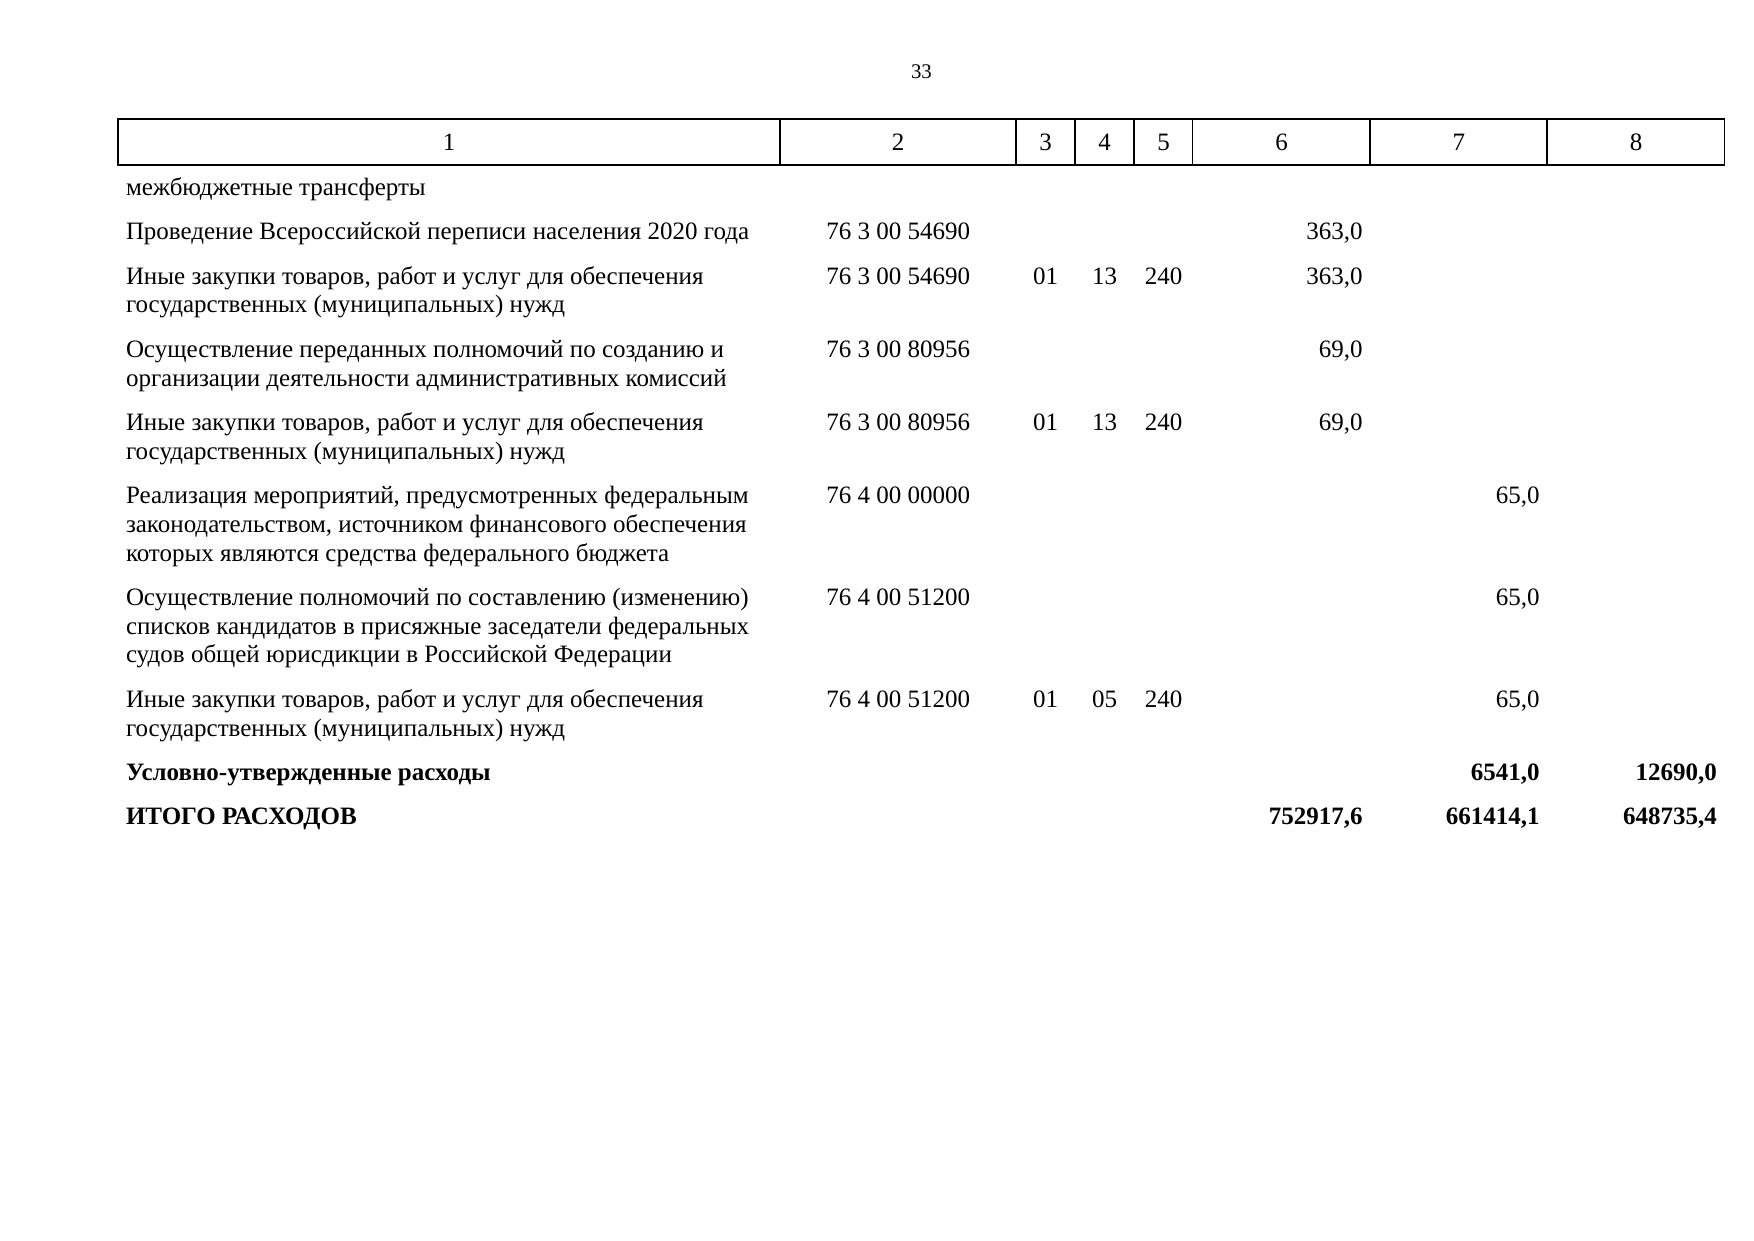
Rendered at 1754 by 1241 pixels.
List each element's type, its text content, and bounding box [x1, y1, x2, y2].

table_cell [1075, 794, 1134, 838]
table_header [1135, 120, 1192, 164]
table_cell Реализация мероприятий, предусмотренных федеральным законодательством, источником финансового обеспечения которых являются средства федерального бюджета [118, 472, 780, 574]
table_cell [1134, 794, 1193, 838]
table_header 1 [126, 128, 772, 156]
table_cell 752917,6 [1193, 794, 1370, 838]
table_cell [1134, 209, 1193, 253]
table_cell 363,0 [1193, 209, 1370, 253]
table_cell [1547, 472, 1724, 574]
table_cell [1016, 326, 1075, 399]
table_cell 65,0 [1370, 574, 1547, 676]
table_cell 76 3 00 80956 [780, 326, 1016, 399]
table_cell 13 [1075, 253, 1134, 326]
table_cell 69,0 [1193, 399, 1370, 472]
table_cell [1370, 166, 1547, 208]
table_cell [1193, 166, 1370, 208]
table_cell [1016, 166, 1075, 208]
table_cell Иные закупки товаров, работ и услуг для обеспечения государственных (муниципальных) нужд [118, 676, 780, 749]
table_cell [1370, 253, 1547, 326]
table_cell [1134, 749, 1193, 793]
table_cell Условно-утвержденные расходы [118, 749, 780, 793]
table_header [781, 120, 1015, 164]
table_cell [1075, 166, 1134, 208]
table_cell 01 [1016, 676, 1075, 749]
table_cell 240 [1134, 399, 1193, 472]
table_cell 76 4 00 00000 [780, 472, 1016, 574]
table_header [1193, 120, 1369, 164]
table_cell Осуществление переданных полномочий по созданию и организации деятельности административных комиссий [118, 326, 780, 399]
table_cell Осуществление полномочий по составлению (изменению) списков кандидатов в присяжные заседатели федеральных судов общей юрисдикции в Российской Федерации [118, 574, 780, 676]
table_cell [1547, 326, 1724, 399]
table_cell Иные закупки товаров, работ и услуг для обеспечения государственных (муниципальных) нужд [118, 399, 780, 472]
table_cell 661414,1 [1370, 794, 1547, 838]
table_cell [1193, 676, 1370, 749]
table_cell 76 3 00 80956 [780, 399, 1016, 472]
table_cell [1016, 574, 1075, 676]
table_header [1548, 120, 1724, 164]
table_cell 240 [1134, 253, 1193, 326]
table_cell 12690,0 [1547, 749, 1724, 793]
table_cell [1193, 574, 1370, 676]
table_cell [1016, 794, 1075, 838]
table_cell [1075, 326, 1134, 399]
table_cell 76 3 00 54690 [780, 253, 1016, 326]
table_cell [1370, 399, 1547, 472]
table_cell [1547, 253, 1724, 326]
table_cell 76 3 00 54690 [780, 209, 1016, 253]
table_cell [780, 166, 1016, 208]
table_cell 65,0 [1370, 472, 1547, 574]
table_cell ИТОГО РАСХОДОВ [118, 794, 780, 838]
table_header 7 [1378, 128, 1539, 156]
table_header 6 [1201, 128, 1362, 156]
table_cell 65,0 [1370, 676, 1547, 749]
table_cell [1134, 574, 1193, 676]
table_header 3 [1024, 128, 1067, 156]
table_cell 76 4 00 51200 [780, 574, 1016, 676]
table_cell [1016, 472, 1075, 574]
table_cell 01 [1016, 399, 1075, 472]
table_cell 76 4 00 51200 [780, 676, 1016, 749]
table_cell [1547, 166, 1724, 208]
table_cell [780, 749, 1016, 793]
table_cell [1370, 326, 1547, 399]
table_cell 363,0 [1193, 253, 1370, 326]
table_cell [1193, 749, 1370, 793]
table_cell 69,0 [1193, 326, 1370, 399]
table_header [1076, 120, 1133, 164]
table_cell [1075, 574, 1134, 676]
table_cell 13 [1075, 399, 1134, 472]
table_cell 05 [1075, 676, 1134, 749]
table_cell [1134, 472, 1193, 574]
table_cell [1134, 166, 1193, 208]
table_cell [1547, 399, 1724, 472]
table_cell [1075, 472, 1134, 574]
table_cell [1016, 749, 1075, 793]
table_header [119, 120, 779, 164]
table_cell 648735,4 [1547, 794, 1724, 838]
table_header 4 [1083, 128, 1126, 156]
table_cell [1075, 209, 1134, 253]
table_cell [1547, 209, 1724, 253]
table_header 8 [1555, 128, 1716, 156]
table_cell [1193, 472, 1370, 574]
table_cell [1370, 209, 1547, 253]
table_cell 6541,0 [1370, 749, 1547, 793]
table_header [1371, 120, 1546, 164]
table_cell Иные закупки товаров, работ и услуг для обеспечения государственных (муниципальных) нужд [118, 253, 780, 326]
table_cell [1134, 326, 1193, 399]
table_cell 01 [1016, 253, 1075, 326]
table_cell межбюджетные трансферты [118, 166, 780, 208]
table_header 2 [788, 128, 1008, 156]
table_cell 240 [1134, 676, 1193, 749]
table_cell [1547, 574, 1724, 676]
table_cell [1547, 676, 1724, 749]
table_header [1017, 120, 1074, 164]
table_header 5 [1142, 128, 1185, 156]
table_cell [780, 794, 1016, 838]
table_cell [1075, 749, 1134, 793]
table_cell [1016, 209, 1075, 253]
table_cell Проведение Всероссийской переписи населения 2020 года [118, 209, 780, 253]
